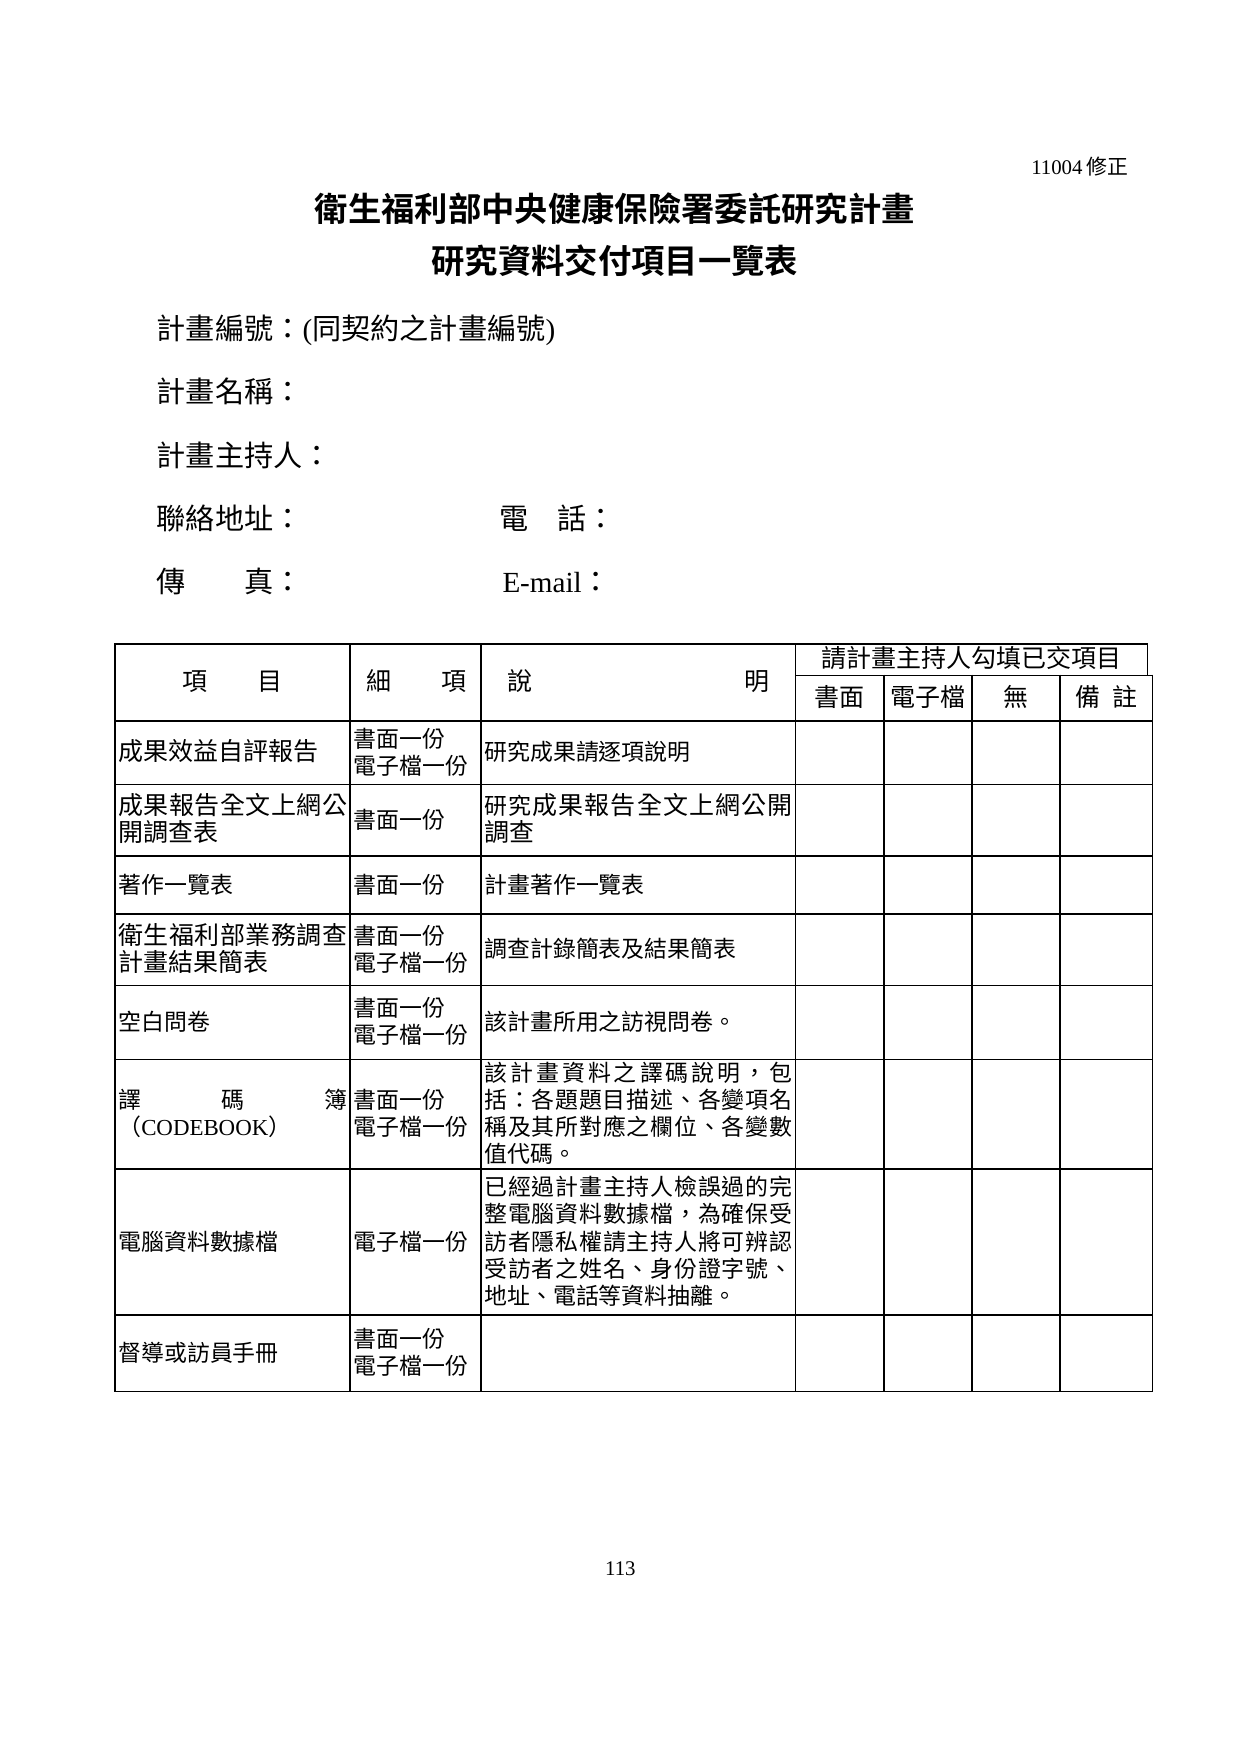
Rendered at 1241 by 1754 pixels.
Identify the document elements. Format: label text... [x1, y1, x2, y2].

table_cell 備 註 [1061, 676, 1152, 720]
table_cell 該計畫資料之譯碼說明，包括：各題題目描述、各變項名稱及其所對應之欄位、各變數值代碼。 [482, 1060, 795, 1168]
table_cell 計畫著作一覽表 [482, 857, 795, 913]
table_cell [973, 1316, 1059, 1391]
table_cell [885, 785, 971, 855]
table_cell [885, 1060, 971, 1168]
table_cell [973, 1170, 1059, 1314]
table_cell [973, 785, 1059, 855]
table_cell [1061, 857, 1152, 913]
table_cell 書面一份 電子檔一份 [351, 722, 480, 784]
table_cell 書面一份 電子檔一份 [351, 1316, 480, 1391]
table_header 請計畫主持人勾填已交項目 [796, 645, 1147, 674]
table_cell [796, 1170, 883, 1314]
table_cell [482, 1316, 795, 1391]
table_cell 空白問卷 [116, 986, 349, 1058]
table_cell [885, 722, 971, 784]
table_cell [885, 915, 971, 984]
text 計畫編號：(同契約之計畫編號) [156, 305, 1128, 347]
text 傳 真： E-mail： [156, 559, 1128, 601]
table_cell [1061, 986, 1152, 1058]
table_cell 研究成果報告全文上網公開調查 [482, 785, 795, 855]
table_cell [973, 722, 1059, 784]
table_cell 成果效益自評報告 [116, 722, 349, 784]
table_cell 該計畫所用之訪視問卷。 [482, 986, 795, 1058]
table_cell [796, 1316, 883, 1391]
table_cell 著作一覽表 [116, 857, 349, 913]
table_cell 書面一份 電子檔一份 [351, 915, 480, 984]
table_cell 書面一份 [351, 857, 480, 913]
table_cell [796, 722, 883, 784]
table_cell [796, 857, 883, 913]
table_cell 成果報告全文上網公開調查表 [116, 785, 349, 855]
table_header 說 明 [482, 645, 795, 720]
table_cell 研究成果請逐項說明 [482, 722, 795, 784]
table_cell [796, 785, 883, 855]
table_cell [973, 857, 1059, 913]
table_header 細 項 [351, 645, 480, 720]
table_cell 電子檔 [885, 676, 971, 720]
table_header 項 目 [116, 645, 349, 720]
table_cell [1061, 785, 1152, 855]
text 計畫名稱： [156, 369, 1128, 411]
table_cell 書面一份 電子檔一份 [351, 1060, 480, 1168]
table_cell 書面 [796, 676, 883, 720]
table_cell 衛生福利部業務調查計畫結果簡表 [116, 915, 349, 984]
table_cell [796, 1060, 883, 1168]
table_cell [885, 1316, 971, 1391]
table_cell [885, 1170, 971, 1314]
table_cell 無 [973, 676, 1059, 720]
text 研究資料交付項目一覽表 [112, 232, 1117, 284]
table_cell 督導或訪員手冊 [116, 1316, 349, 1391]
table_cell [885, 857, 971, 913]
table_cell [1061, 722, 1152, 784]
table_cell [1061, 1316, 1152, 1391]
table_cell [1061, 915, 1152, 984]
table_cell 調查計錄簡表及結果簡表 [482, 915, 795, 984]
text 衛生福利部中央健康保險署委託研究計畫 [112, 180, 1117, 232]
table_cell [1061, 1060, 1152, 1168]
table_cell 書面一份 電子檔一份 [351, 986, 480, 1058]
text 計畫主持人： [156, 432, 1128, 474]
table_cell 譯碼簿（CODEBOOK） [116, 1060, 349, 1168]
table_cell [796, 986, 883, 1058]
table_cell 電子檔一份 [351, 1170, 480, 1314]
table_cell [973, 986, 1059, 1058]
table_header [1148, 643, 1152, 674]
table_cell [973, 915, 1059, 984]
table_cell [973, 1060, 1059, 1168]
table_cell 書面一份 [351, 785, 480, 855]
table_cell 電腦資料數據檔 [116, 1170, 349, 1314]
text 聯絡地址： 電 話： [156, 496, 1128, 538]
table_cell [885, 986, 971, 1058]
table_cell [1061, 1170, 1152, 1314]
table_cell [796, 915, 883, 984]
table_cell 已經過計畫主持人檢誤過的完整電腦資料數據檔，為確保受訪者隱私權請主持人將可辨認受訪者之姓名、身份證字號、地址、電話等資料抽離。 [482, 1170, 795, 1314]
